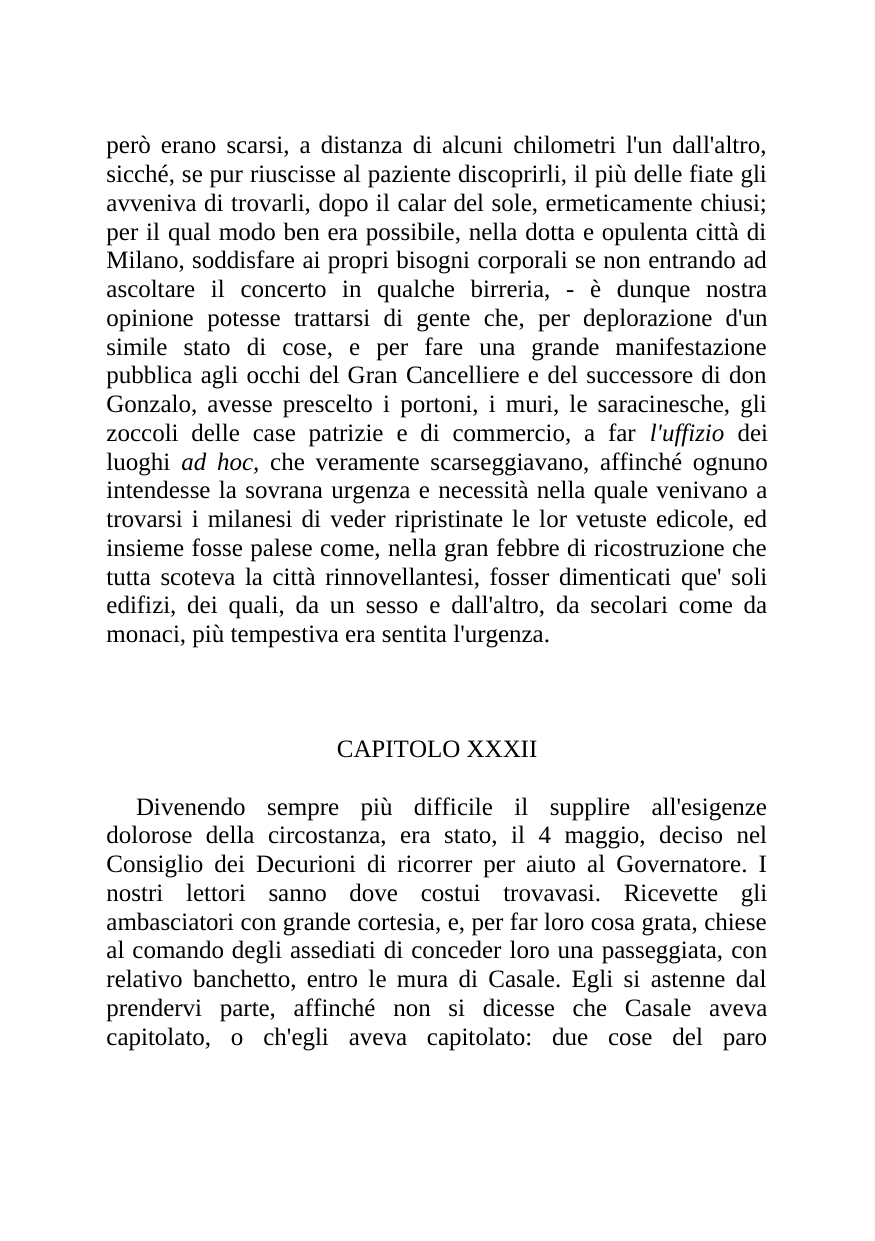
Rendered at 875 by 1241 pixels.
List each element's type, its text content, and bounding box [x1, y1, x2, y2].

text CAPITOLO XXXII [106, 734, 768, 763]
text Divenendo sempre più difficile il supplire all'esigenze dolorose della circostanza, era stato, il 4 maggio, deciso nel Consiglio dei Decurioni di ricorrer per aiuto al Governatore. I nostri lettori sanno dove costui trovavasi. Ricevette gli ambasciatori con grande cortesia, e, per far loro cosa grata, chiese al comando degli assediati di conceder loro una passeggiata, con relativo banchetto, entro le mura di Casale. Egli si astenne dal prendervi parte, affinché non si dicesse che Casale aveva capitolato, o ch'egli aveva capitolato: due cose del paro [106, 792, 768, 1050]
text però erano scarsi, a distanza di alcuni chilometri l'un dall'altro, sicché, se pur riuscisse al paziente discoprirli, il più delle fiate gli avveniva di trovarli, dopo il calar del sole, ermeticamente chiusi; per il qual modo ben era possibile, nella dotta e opulenta città di Milano, soddisfare ai propri bisogni corporali se non entrando ad ascoltare il concerto in qualche birreria, - è dunque nostra opinione potesse trattarsi di gente che, per deplorazione d'un simile stato di cose, e per fare una grande manifestazione pubblica agli occhi del Gran Cancelliere e del successore di don Gonzalo, avesse prescelto i portoni, i muri, le saracinesche, gli zoccoli delle case patrizie e di commercio, a far l'uffizio dei luoghi ad hoc, che veramente scarseggiavano, affinché ognuno intendesse la sovrana urgenza e necessità nella quale venivano a trovarsi i milanesi di veder ripristinate le lor vetuste edicole, ed insieme fosse palese come, nella gran febbre di ricostruzione che tutta scoteva la città rinnovellantesi, fosser dimenticati que' soli edifizi, dei quali, da un sesso e dall'altro, da secolari come da monaci, più tempestiva era sentita l'urgenza. [106, 130, 768, 648]
